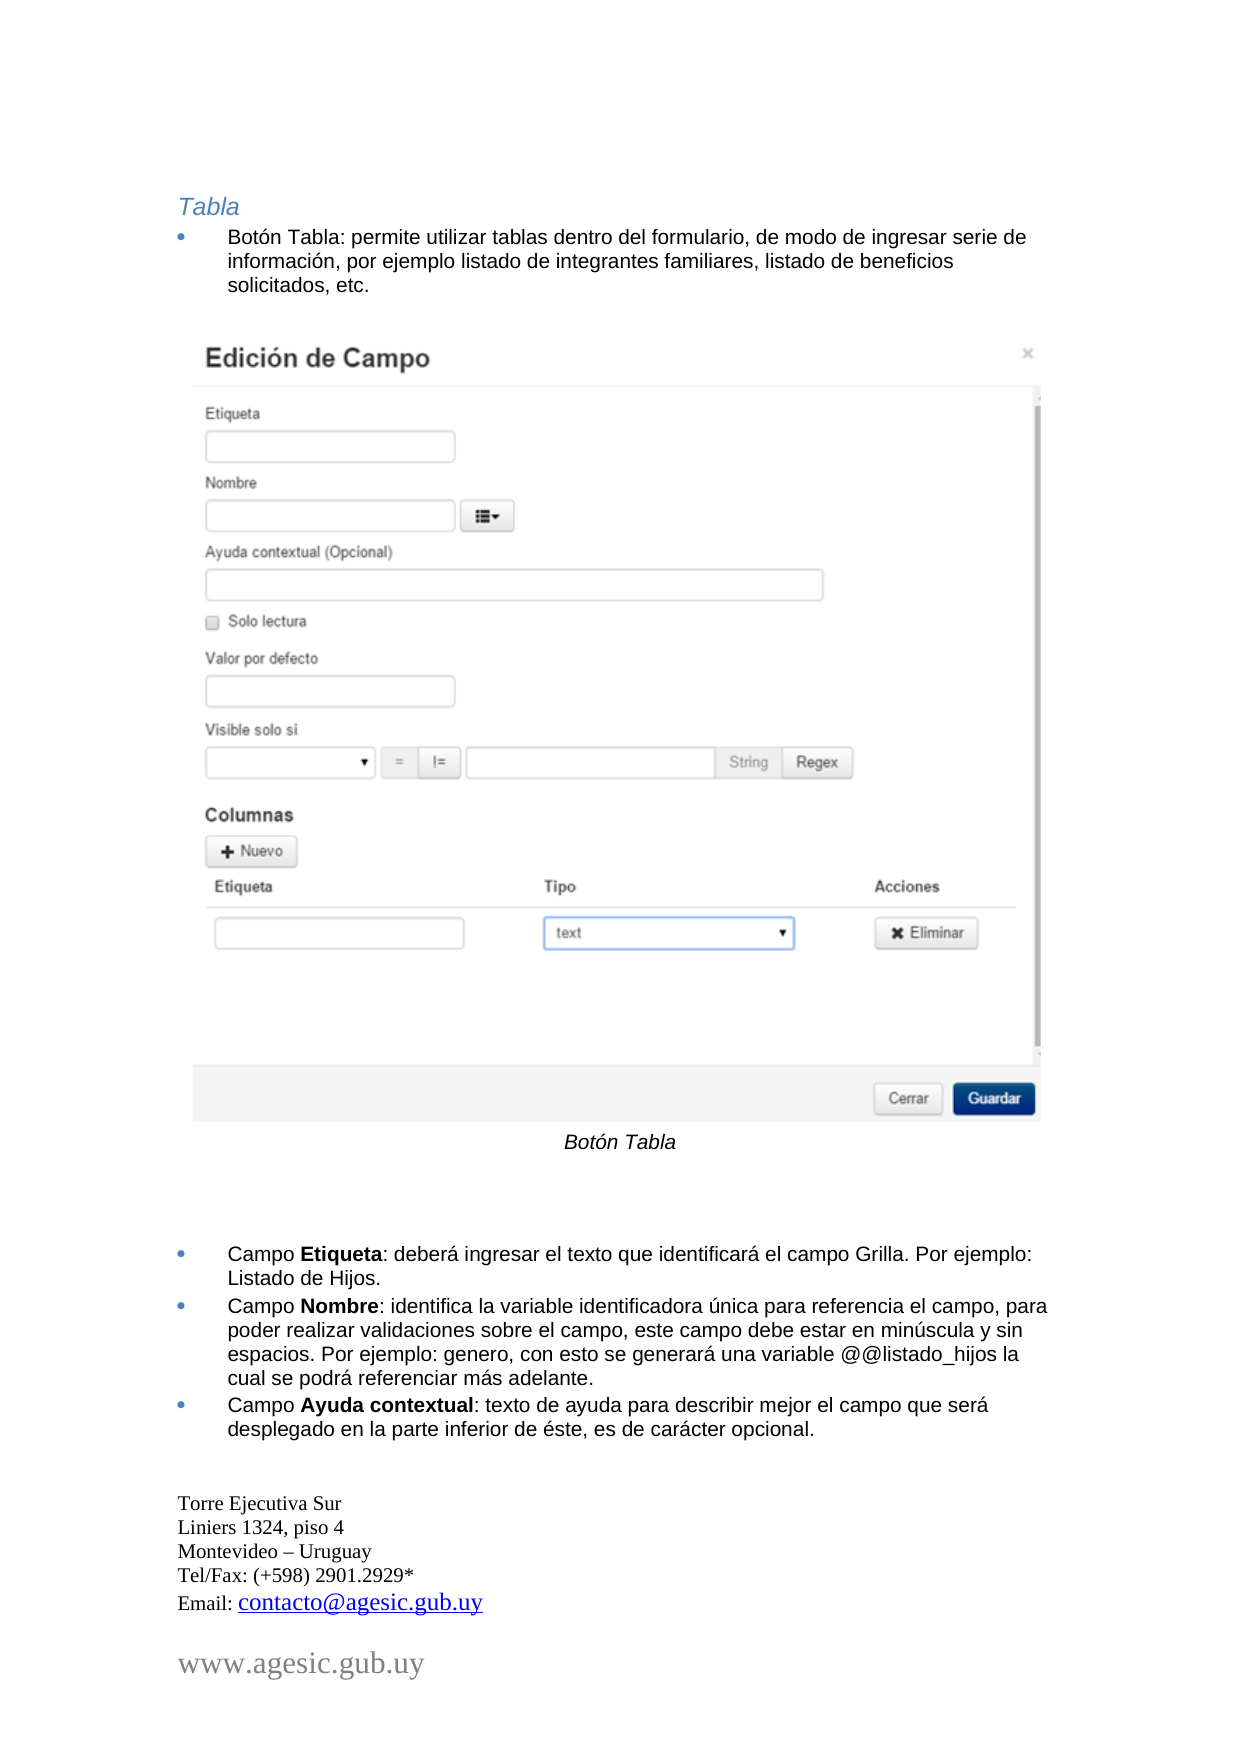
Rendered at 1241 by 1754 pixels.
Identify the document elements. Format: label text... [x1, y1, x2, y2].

text Botón Tabla [177, 1130, 1063, 1154]
list Campo Nombre: identifica la variable identificadora única para referencia el campo, para poder realizar validaciones sobre el campo, este campo debe estar en minúscula y sin espacios. Por ejemplo: genero, con esto se generará una variable @@listado_hijos la cual se podrá referenciar más adelante. [177, 1293, 1063, 1389]
subtitle Tabla [177, 192, 1063, 221]
list Campo Etiqueta: deberá ingresar el texto que identificará el campo Grilla. Por ejemplo: Listado de Hijos. [177, 1242, 1063, 1290]
list Campo Ayuda contextual: texto de ayuda para describir mejor el campo que será desplegado en la parte inferior de éste, es de carácter opcional. [177, 1393, 1063, 1441]
picture [192, 336, 1048, 1122]
list Botón Tabla: permite utilizar tablas dentro del formulario, de modo de ingresar serie de información, por ejemplo listado de integrantes familiares, listado de beneficios solicitados, etc. [177, 225, 1063, 297]
